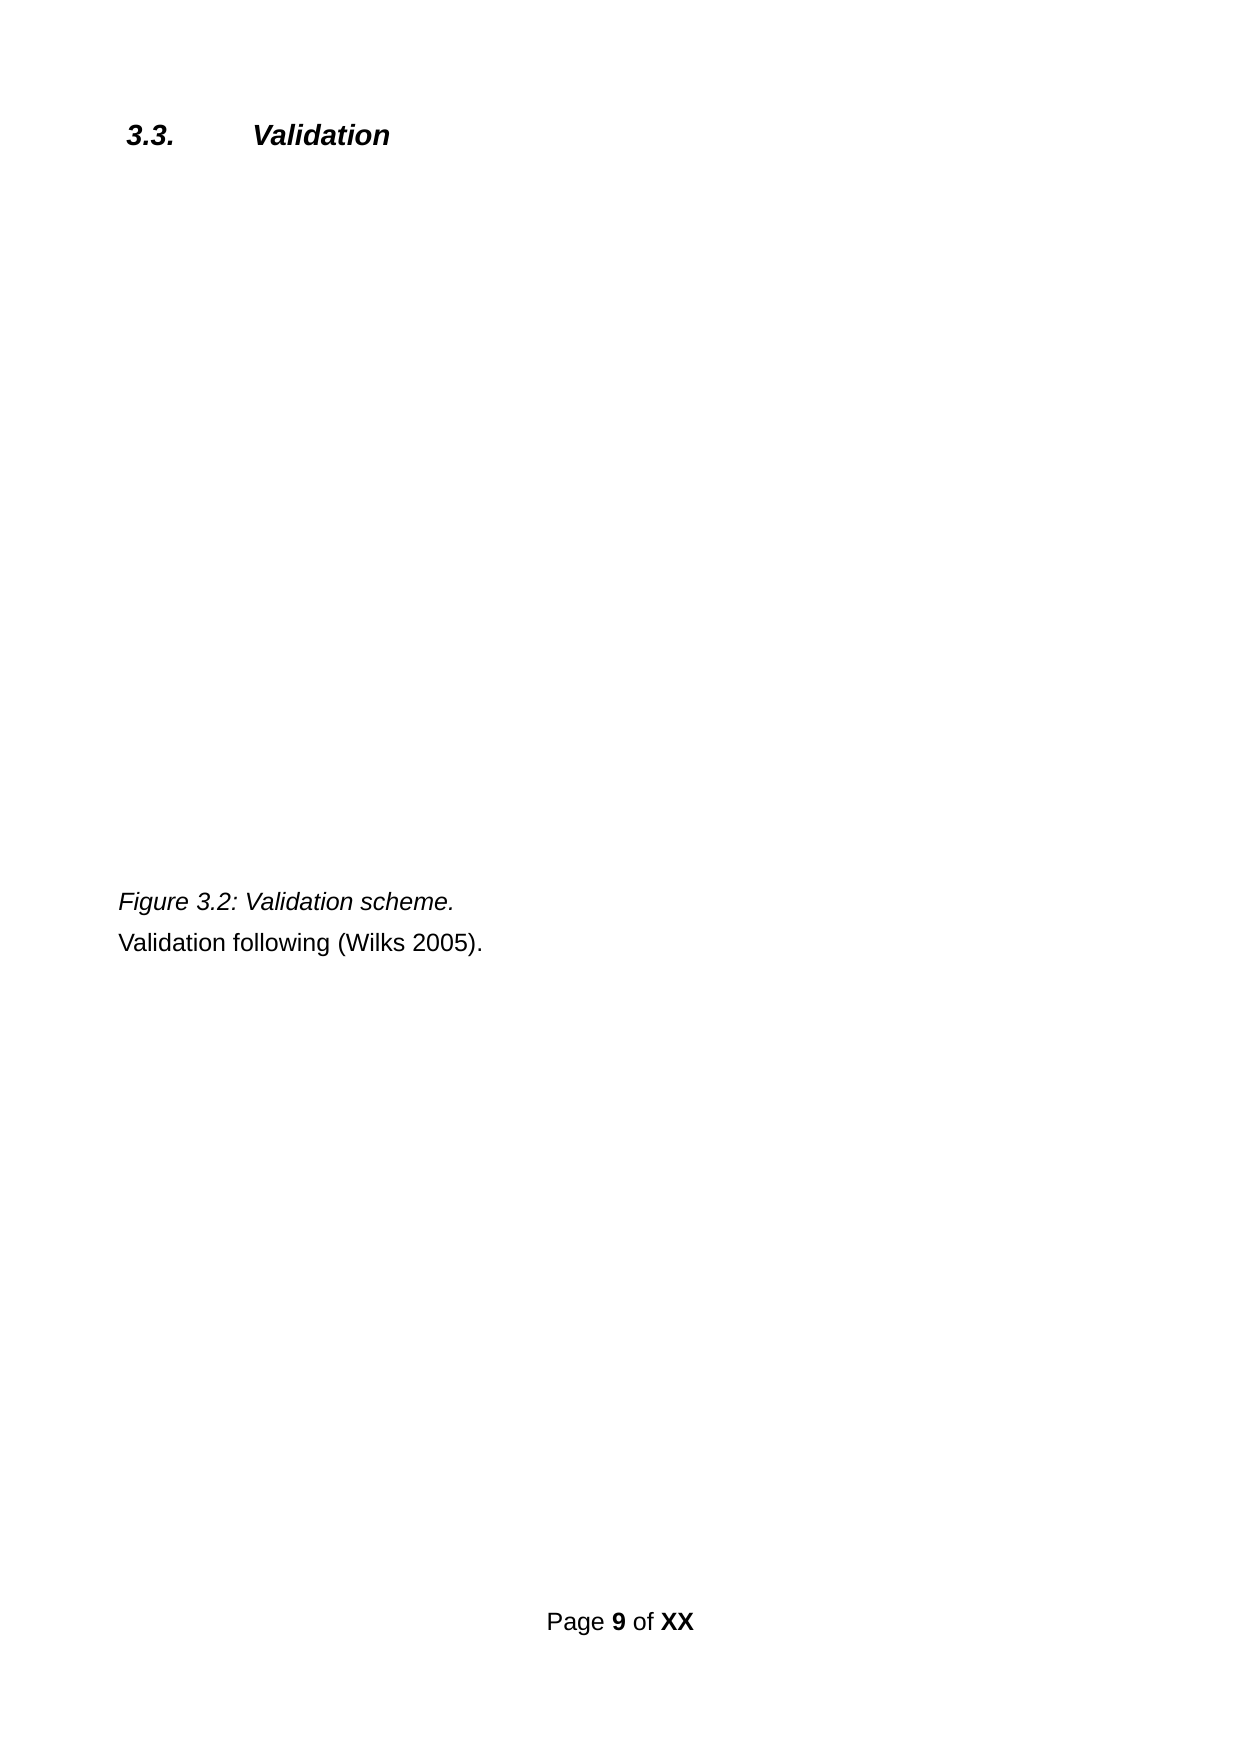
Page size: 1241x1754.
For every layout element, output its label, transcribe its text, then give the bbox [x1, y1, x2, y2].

subtitle Validation [118, 118, 1122, 152]
text Figure 3.2: Validation scheme. [118, 177, 1122, 916]
text Validation following (Wilks 2005). [118, 928, 1122, 957]
